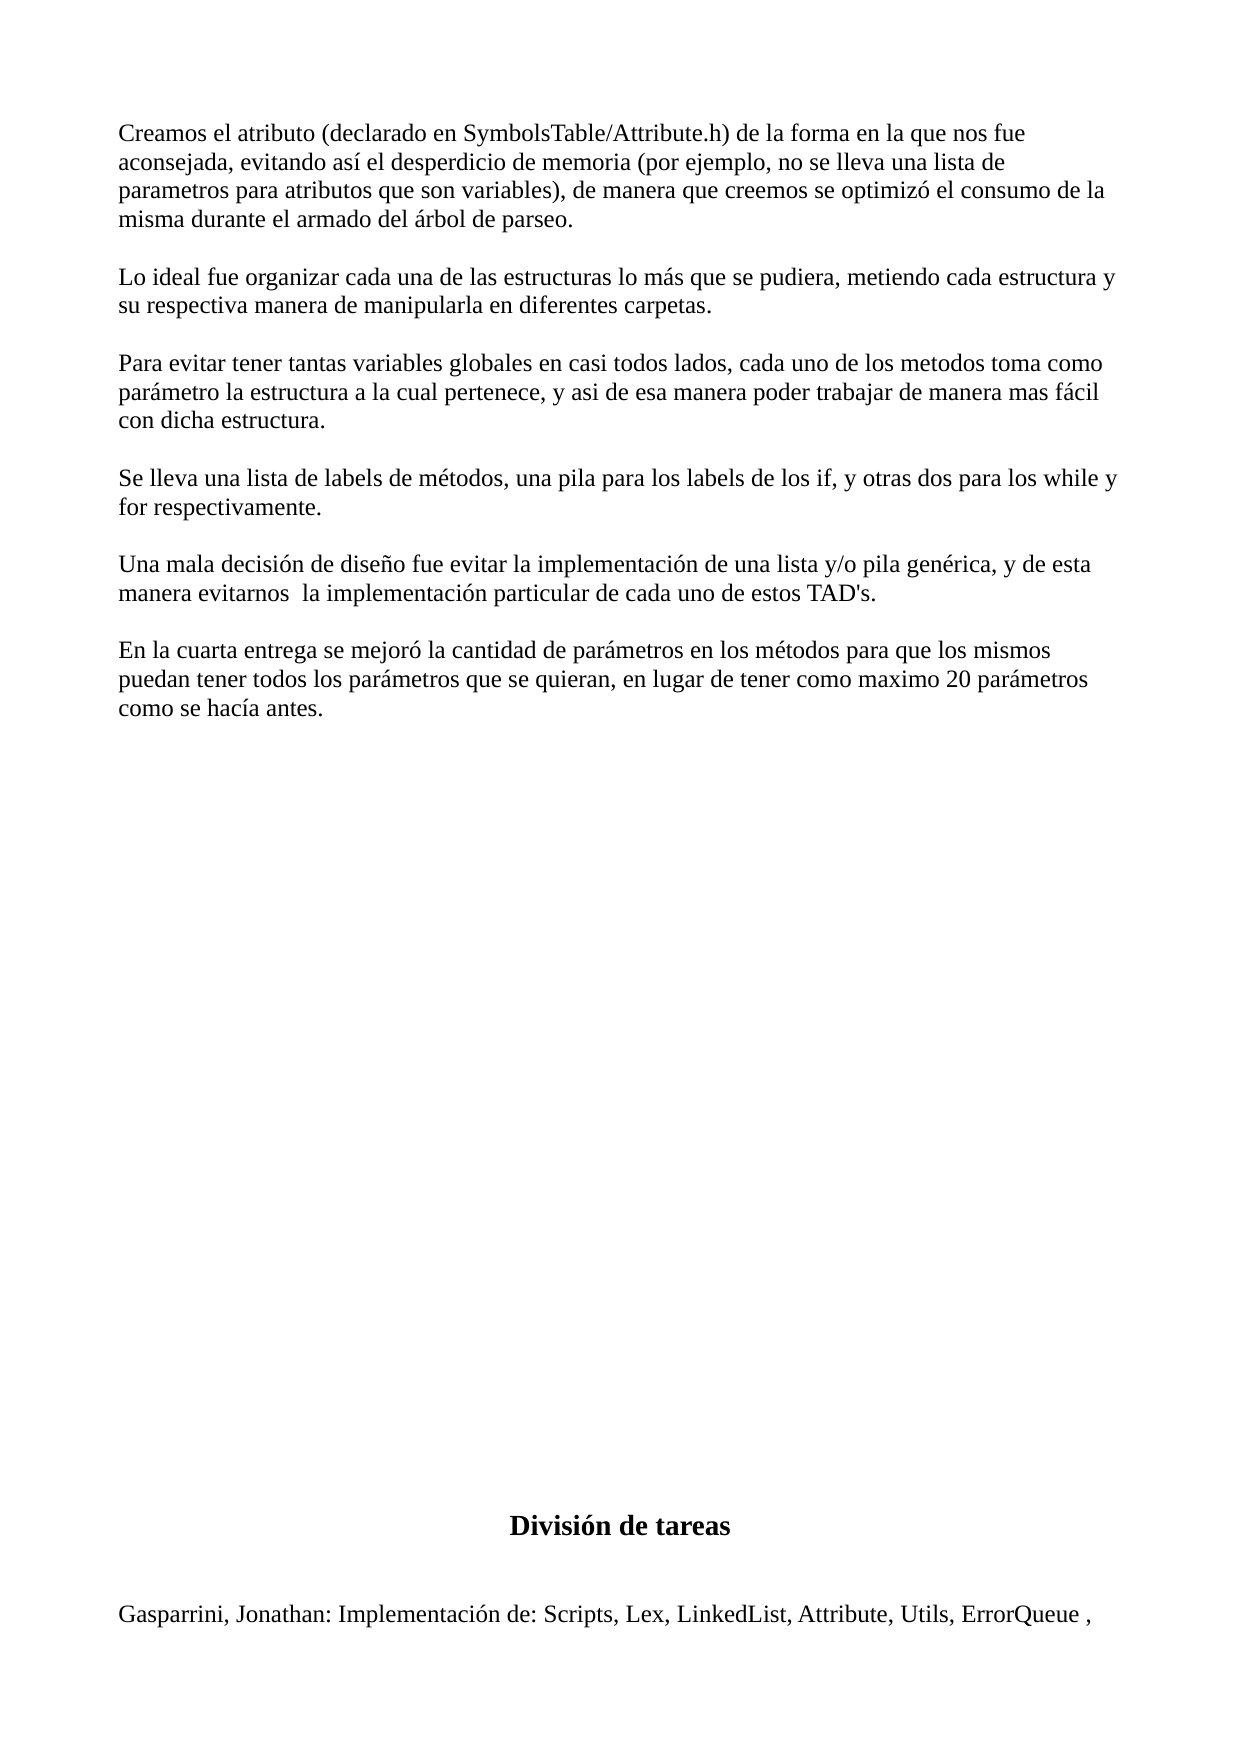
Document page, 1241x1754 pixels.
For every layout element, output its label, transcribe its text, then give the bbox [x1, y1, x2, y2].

text Para evitar tener tantas variables globales en casi todos lados, cada uno de los metodos toma como parámetro la estructura a la cual pertenece, y asi de esa manera poder trabajar de manera mas fácil con dicha estructura. [118, 348, 1122, 434]
text Se lleva una lista de labels de métodos, una pila para los labels de los if, y otras dos para los while y for respectivamente. [118, 463, 1122, 521]
text Gasparrini, Jonathan: Implementación de: Scripts, Lex, LinkedList, Attribute, Utils, ErrorQueue , [118, 1599, 1122, 1627]
text Una mala decisión de diseño fue evitar la implementación de una lista y/o pila genérica, y de esta manera evitarnos la implementación particular de cada uno de estos TAD's. [118, 549, 1122, 607]
text División de tareas [118, 1508, 1122, 1541]
text Creamos el atributo (declarado en SymbolsTable/Attribute.h) de la forma en la que nos fue aconsejada, evitando así el desperdicio de memoria (por ejemplo, no se lleva una lista de parametros para atributos que son variables), de manera que creemos se optimizó el consumo de la misma durante el armado del árbol de parseo. [118, 118, 1122, 233]
text En la cuarta entrega se mejoró la cantidad de parámetros en los métodos para que los mismos puedan tener todos los parámetros que se quieran, en lugar de tener como maximo 20 parámetros como se hacía antes. [118, 636, 1122, 722]
text Lo ideal fue organizar cada una de las estructuras lo más que se pudiera, metiendo cada estructura y su respectiva manera de manipularla en diferentes carpetas. [118, 262, 1122, 319]
